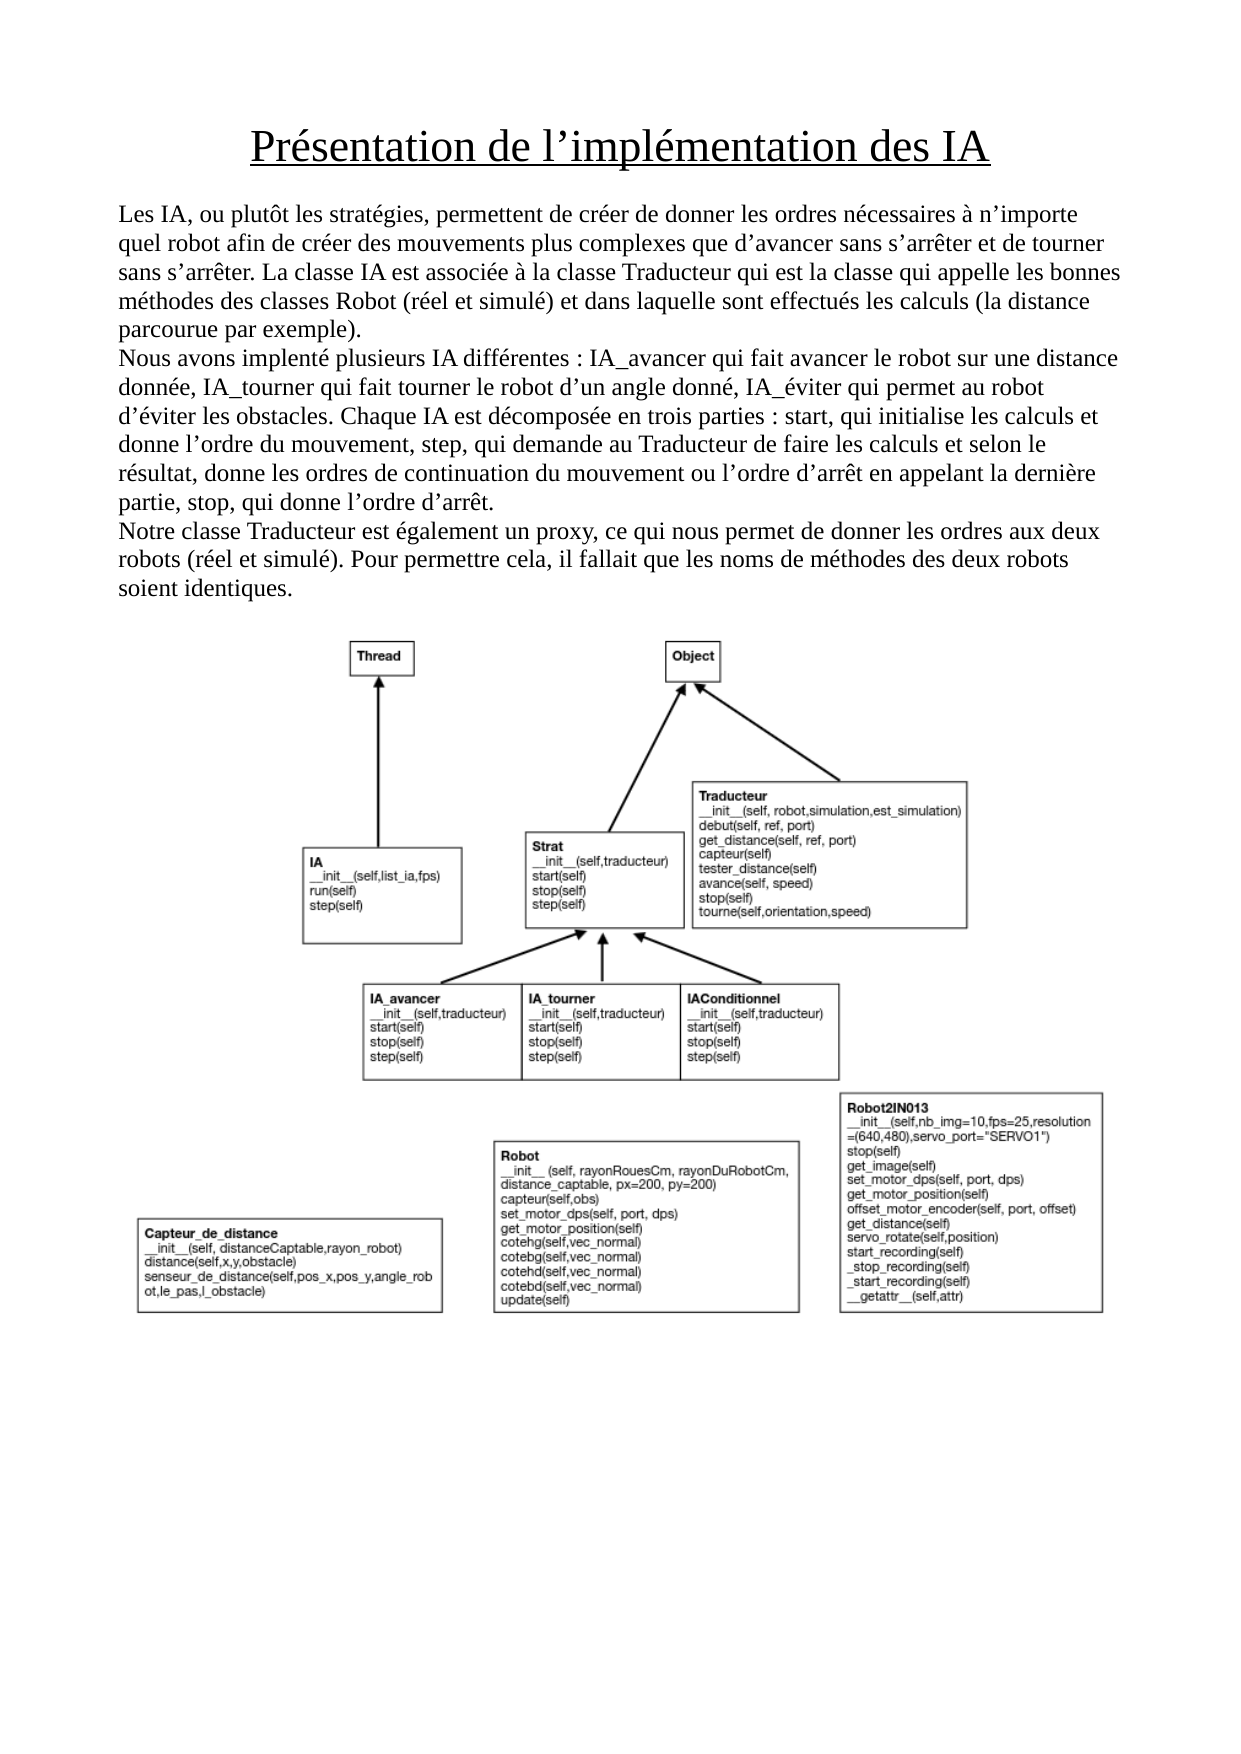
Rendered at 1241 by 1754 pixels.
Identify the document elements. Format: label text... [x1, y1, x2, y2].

text Notre classe Traducteur est également un proxy, ce qui nous permet de donner les ordres aux deux robots (réel et simulé). Pour permettre cela, il fallait que les noms de méthodes des deux robots soient identiques. [118, 516, 1122, 602]
text Nous avons implenté plusieurs IA différentes : IA_avancer qui fait avancer le robot sur une distance donnée, IA_tourner qui fait tourner le robot d’un angle donné, IA_éviter qui permet au robot d’éviter les obstacles. Chaque IA est décomposée en trois parties : start, qui initialise les calculs et donne l’ordre du mouvement, step, qui demande au Traducteur de faire les calculs et selon le résultat, donne les ordres de continuation du mouvement ou l’ordre d’arrêt en appelant la dernière partie, stop, qui donne l’ordre d’arrêt. [118, 343, 1122, 516]
picture [118, 630, 1123, 1334]
text Les IA, ou plutôt les stratégies, permettent de créer de donner les ordres nécessaires à n’importe quel robot afin de créer des mouvements plus complexes que d’avancer sans s’arrêter et de tourner sans s’arrêter. La classe IA est associée à la classe Traducteur qui est la classe qui appelle les bonnes méthodes des classes Robot (réel et simulé) et dans laquelle sont effectués les calculs (la distance parcourue par exemple). [118, 199, 1122, 343]
text Présentation de l’implémentation des IA [118, 118, 1122, 171]
